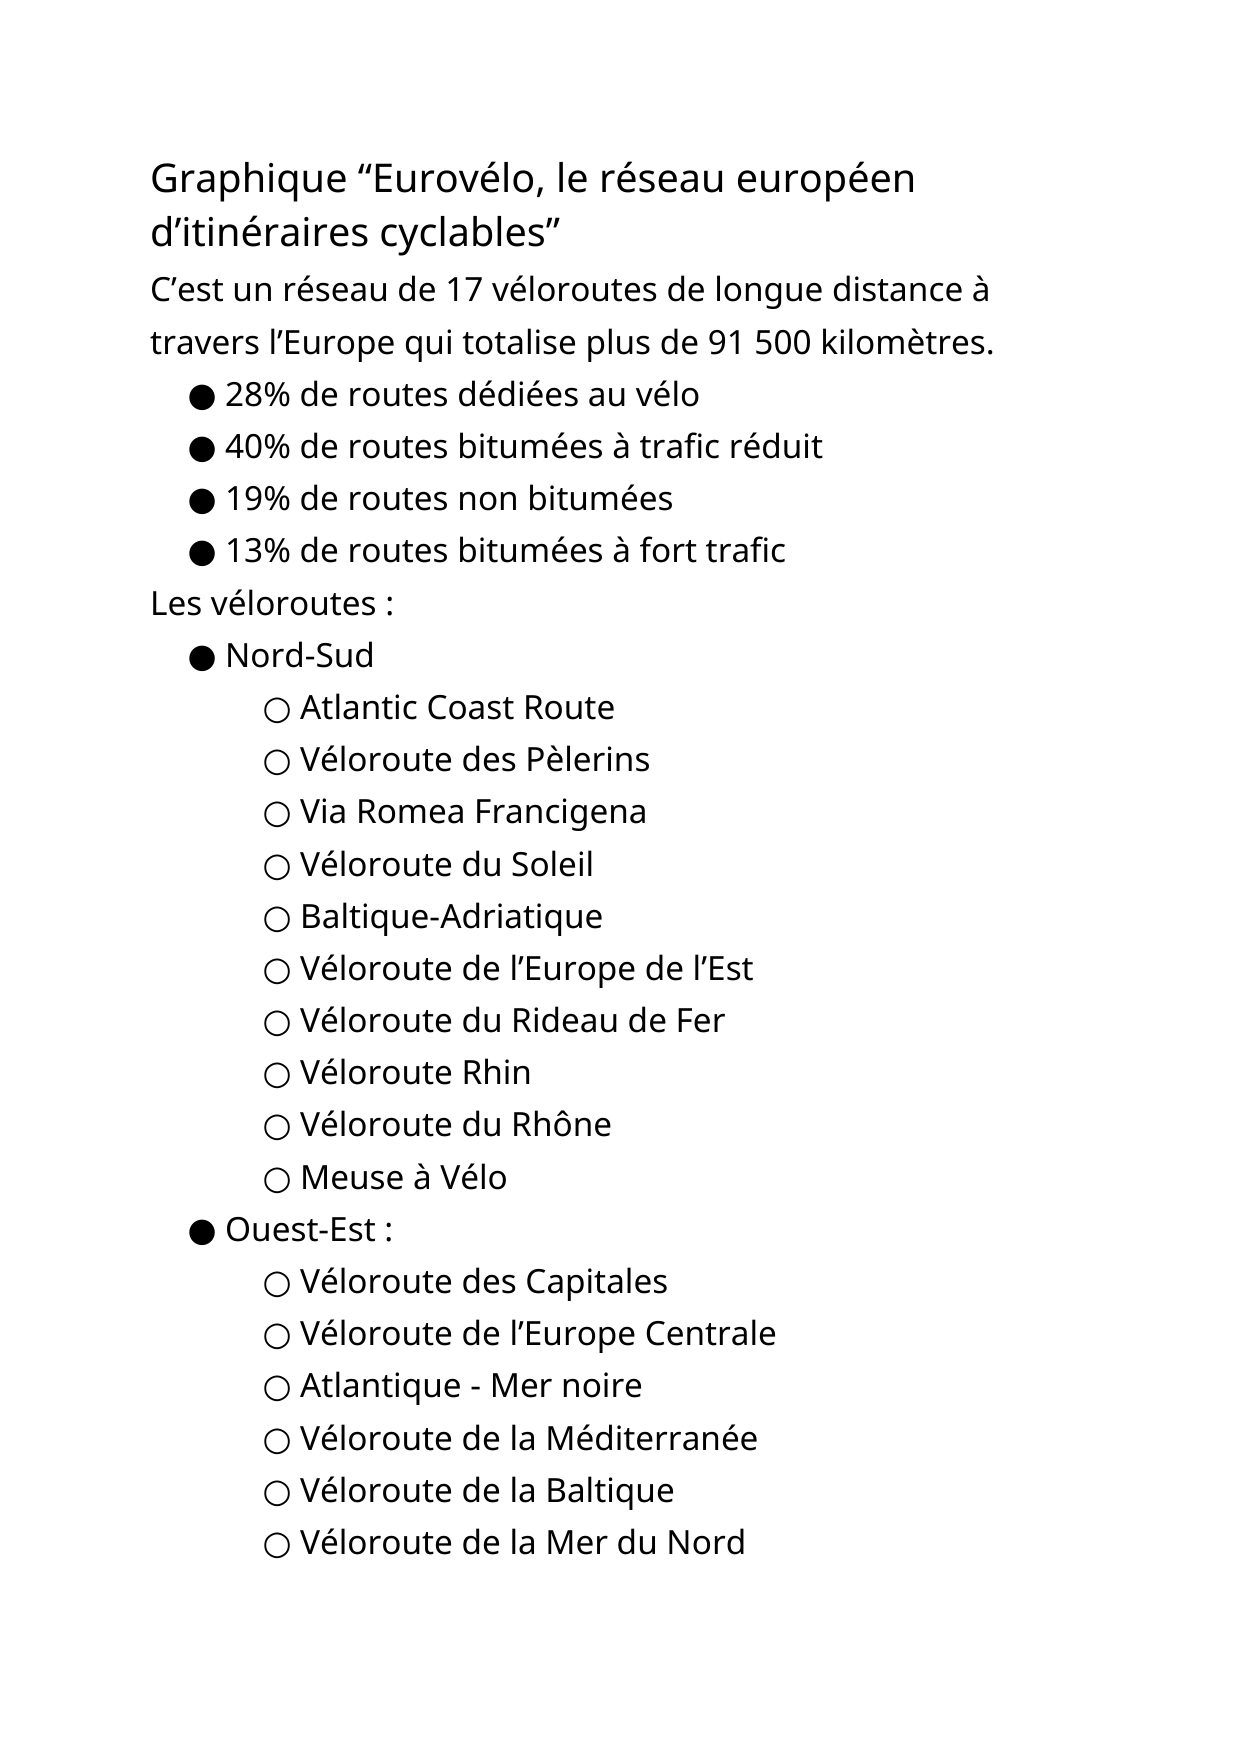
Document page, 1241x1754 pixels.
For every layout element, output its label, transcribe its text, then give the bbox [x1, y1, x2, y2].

list Nord-Sud [187, 632, 1090, 677]
list 13% de routes bitumées à fort trafic [187, 527, 1090, 573]
text Les véloroutes : [150, 579, 1090, 625]
list Véloroute de l’Europe de l’Est [262, 945, 1090, 990]
list 40% de routes bitumées à trafic réduit [187, 423, 1090, 468]
list Véloroute de l’Europe Centrale [262, 1310, 1090, 1355]
list Véloroute du Rhône [262, 1101, 1090, 1147]
list 19% de routes non bitumées [187, 475, 1090, 520]
list Véloroute de la Méditerranée [262, 1414, 1090, 1460]
list Baltique-Adriatique [262, 892, 1090, 938]
list Véloroute de la Baltique [262, 1467, 1090, 1512]
list Meuse à Vélo [262, 1153, 1090, 1199]
list Atlantic Coast Route [262, 684, 1090, 729]
subtitle Graphique “Eurovélo, le réseau européen d’itinéraires cyclables” [150, 150, 1090, 258]
list Véloroute du Soleil [262, 840, 1090, 886]
list Atlantique - Mer noire [262, 1362, 1090, 1408]
list Via Romea Francigena [262, 788, 1090, 833]
list Véloroute du Rideau de Fer [262, 997, 1090, 1042]
list Véloroute des Capitales [262, 1258, 1090, 1303]
list Véloroute de la Mer du Nord [262, 1519, 1090, 1564]
list Véloroute des Pèlerins [262, 736, 1090, 781]
text C’est un réseau de 17 véloroutes de longue distance à travers l’Europe qui totalise plus de 91 500 kilomètres. [150, 266, 1090, 364]
list 28% de routes dédiées au vélo [187, 371, 1090, 416]
list Véloroute Rhin [262, 1049, 1090, 1094]
list Ouest-Est : [187, 1206, 1090, 1251]
